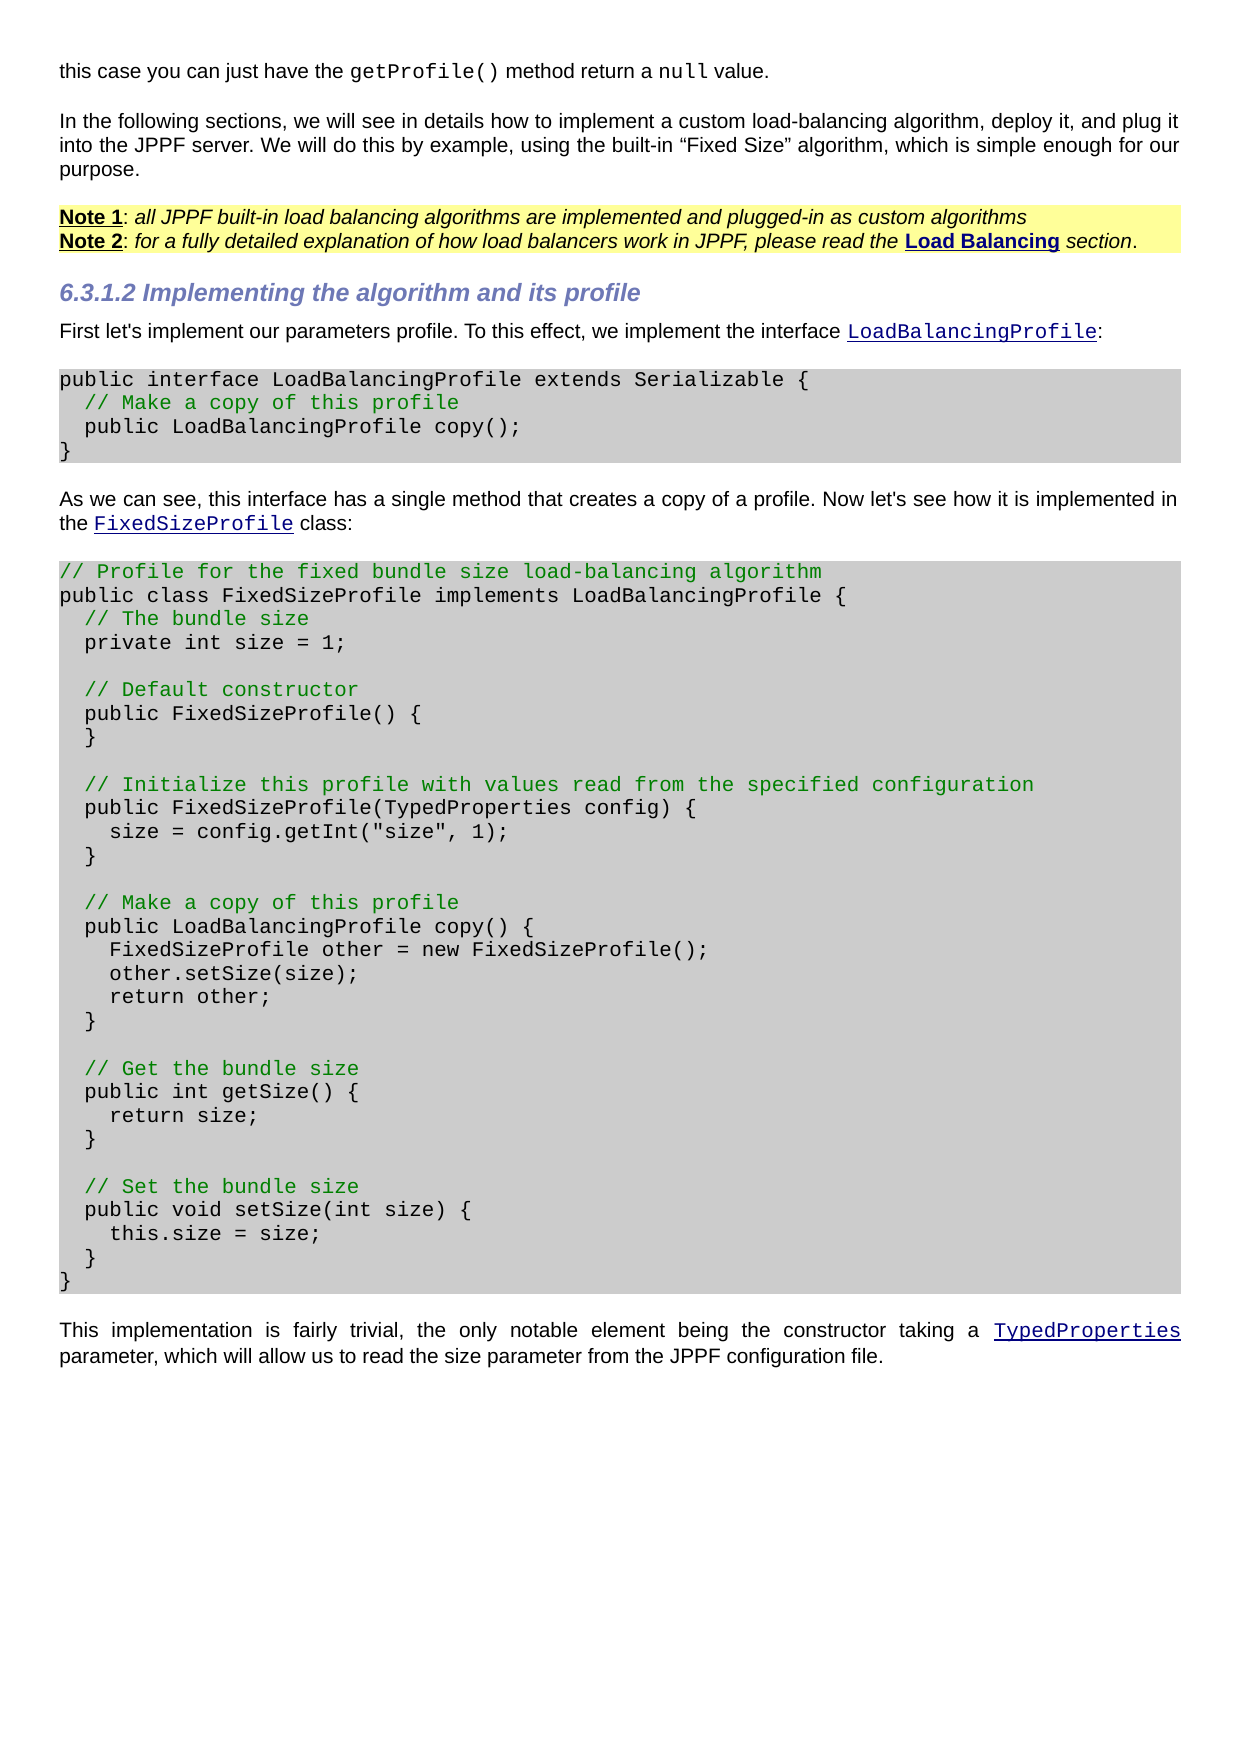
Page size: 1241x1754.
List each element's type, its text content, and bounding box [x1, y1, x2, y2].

text size = config.getInt("size", 1); [59, 821, 1181, 845]
text Note 2: for a fully detailed explanation of how load balancers work in JPPF, please read the Load Balancing section. [59, 229, 1181, 253]
text public interface LoadBalancingProfile extends Serializable { [59, 369, 1181, 392]
subtitle Implementing the algorithm and its profile [59, 278, 1181, 306]
text // Get the bundle size [59, 1057, 1181, 1081]
text // Initialize this profile with values read from the specified configuration [59, 774, 1181, 797]
text In the following sections, we will see in details how to implement a custom load-balancing algorithm, deploy it, and plug it into the JPPF server. We will do this by example, using the built-in “Fixed Size” algorithm, which is simple enough for our purpose. [59, 109, 1181, 181]
text other.setSize(size); [59, 963, 1181, 987]
text // Set the bundle size [59, 1176, 1181, 1199]
text } [59, 845, 1181, 868]
text Note 1: all JPPF built-in load balancing algorithms are implemented and plugged-in as custom algorithms [59, 205, 1181, 229]
text } [59, 1010, 1181, 1034]
text this case you can just have the getProfile() method return a null value. [59, 59, 1181, 85]
text // Profile for the fixed bundle size load-balancing algorithm [59, 561, 1181, 584]
text public int getSize() { [59, 1081, 1181, 1105]
text // Make a copy of this profile [59, 892, 1181, 916]
text } [59, 1270, 1181, 1294]
text // The bundle size [59, 608, 1181, 632]
text public LoadBalancingProfile copy(); [59, 416, 1181, 439]
text public void setSize(int size) { [59, 1199, 1181, 1223]
text // Make a copy of this profile [59, 392, 1181, 416]
text public LoadBalancingProfile copy() { [59, 916, 1181, 939]
text } [59, 1247, 1181, 1270]
text // Default constructor [59, 679, 1181, 703]
text } [59, 1128, 1181, 1152]
text FixedSizeProfile other = new FixedSizeProfile(); [59, 939, 1181, 963]
text This implementation is fairly trivial, the only notable element being the constructor taking a TypedProperties parameter, which will allow us to read the size parameter from the JPPF configuration file. [59, 1318, 1181, 1368]
text return other; [59, 987, 1181, 1010]
text } [59, 726, 1181, 750]
text this.size = size; [59, 1223, 1181, 1247]
text public FixedSizeProfile() { [59, 703, 1181, 726]
text return size; [59, 1105, 1181, 1128]
text public class FixedSizeProfile implements LoadBalancingProfile { [59, 584, 1181, 608]
text } [59, 439, 1181, 463]
text As we can see, this interface has a single method that creates a copy of a profile. Now let's see how it is implemented in the FixedSizeProfile class: [59, 487, 1181, 537]
text public FixedSizeProfile(TypedProperties config) { [59, 797, 1181, 821]
text private int size = 1; [59, 632, 1181, 656]
text First let's implement our parameters profile. To this effect, we implement the interface LoadBalancingProfile: [59, 319, 1181, 345]
